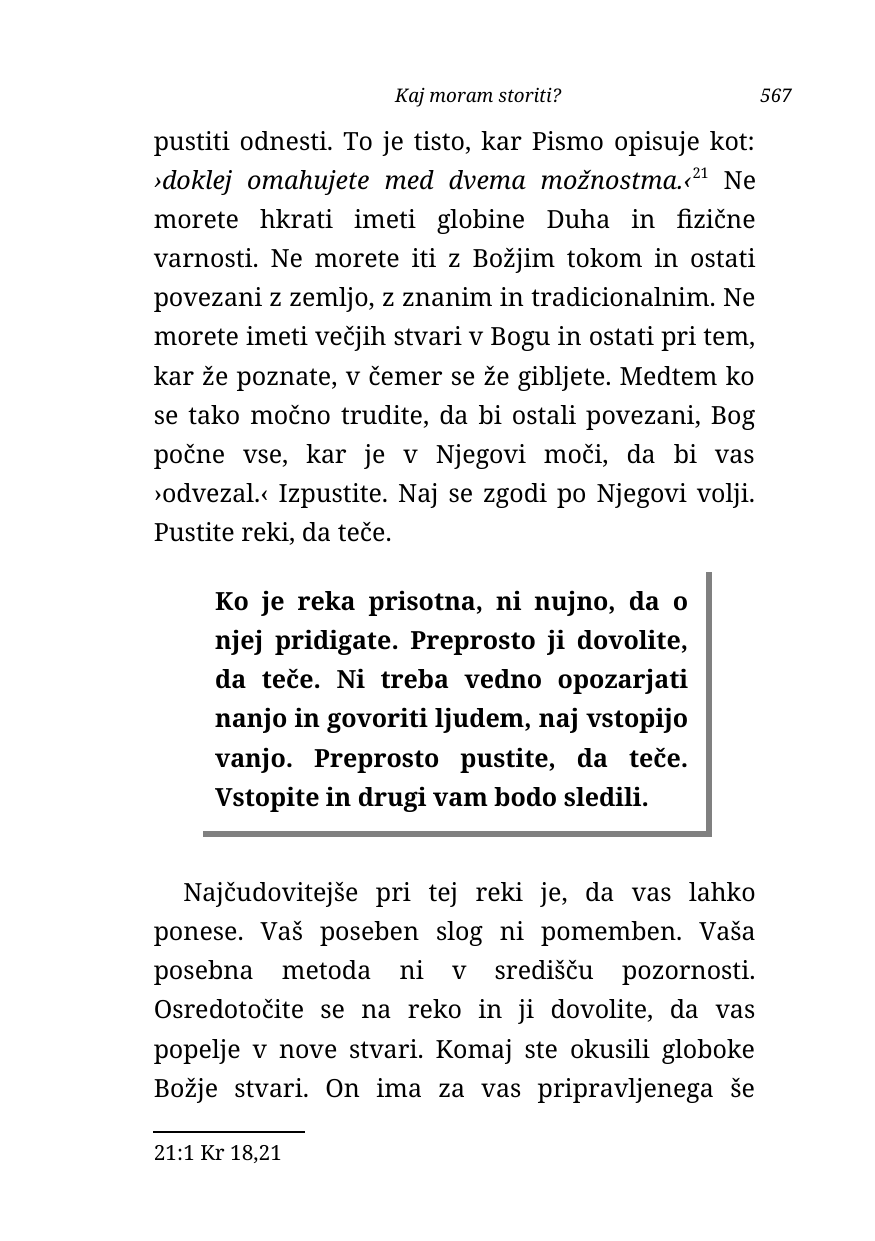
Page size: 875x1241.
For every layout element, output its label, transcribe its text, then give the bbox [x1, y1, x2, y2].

text Najčudovitejše pri tej reki je, da vas lahko ponese. Vaš poseben slog ni pomemben. Vaša posebna metoda ni v središču pozornosti. Osredotočite se na reko in ji dovolite, da vas popelje v nove stvari. Komaj ste okusili globoke Božje stvari. On ima za vas pripravljenega še [153, 875, 756, 1104]
text Ko je reka prisotna, ni nujno, da o njej pridigate. Preprosto ji dovolite, da teče. Ni treba vedno opozarjati nanjo in govoriti ljudem, naj vstopijo vanjo. Preprosto pustite, da teče. Vstopite in drugi vam bodo sledili. [197, 566, 706, 831]
text 1 Kr 18,21 [153, 1138, 756, 1166]
text pustiti odnesti. To je tisto, kar Pismo opisuje kot: ›doklej omahujete med dvema možnostma.‹ Ne morete hkrati imeti globine Duha in fizične varnosti. Ne morete iti z Božjim tokom in ostati povezani z zemljo, z znanim in tradicionalnim. Ne morete imeti večjih stvari v Bogu in ostati pri tem, kar že poznate, v čemer se že gibljete. Medtem ko se tako močno trudite, da bi ostali povezani, Bog počne vse, kar je v Njegovi moči, da bi vas ›odvezal.‹ Izpustite. Naj se zgodi po Njegovi volji. Pustite reki, da teče. [153, 123, 756, 549]
